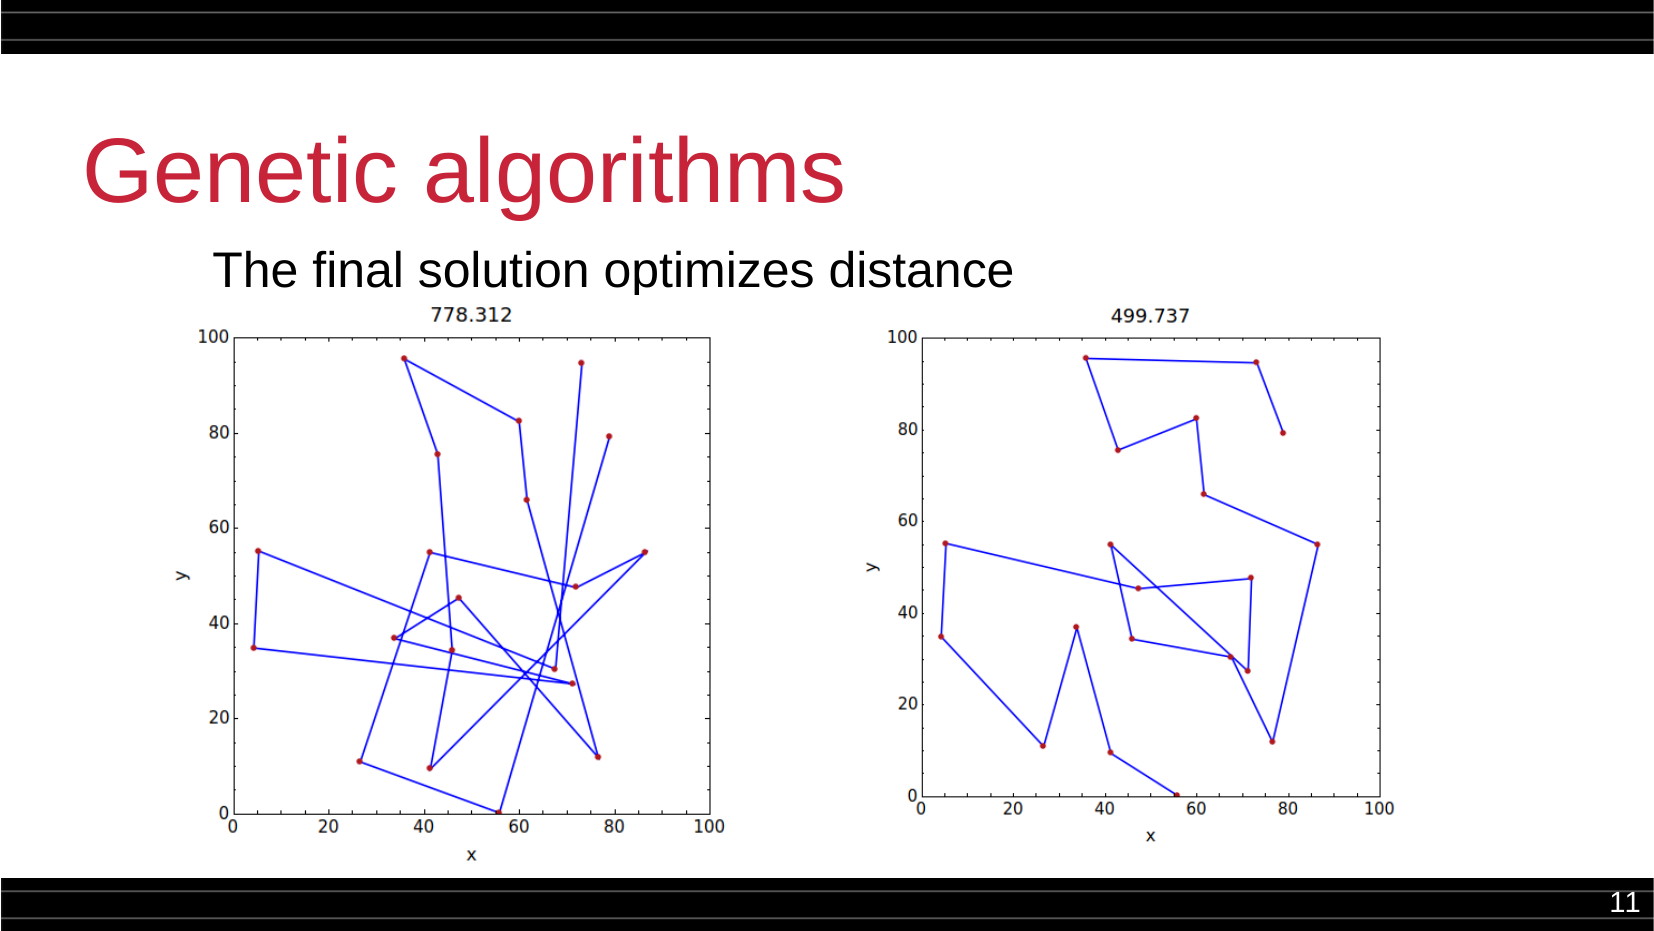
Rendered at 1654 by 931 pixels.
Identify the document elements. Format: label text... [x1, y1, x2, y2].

picture [159, 295, 734, 875]
title Genetic algorithms [82, 92, 1571, 249]
picture [1, 878, 1654, 931]
picture [1, 0, 1654, 54]
picture [850, 299, 1401, 851]
list The final solution optimizes distance [141, 242, 1359, 432]
